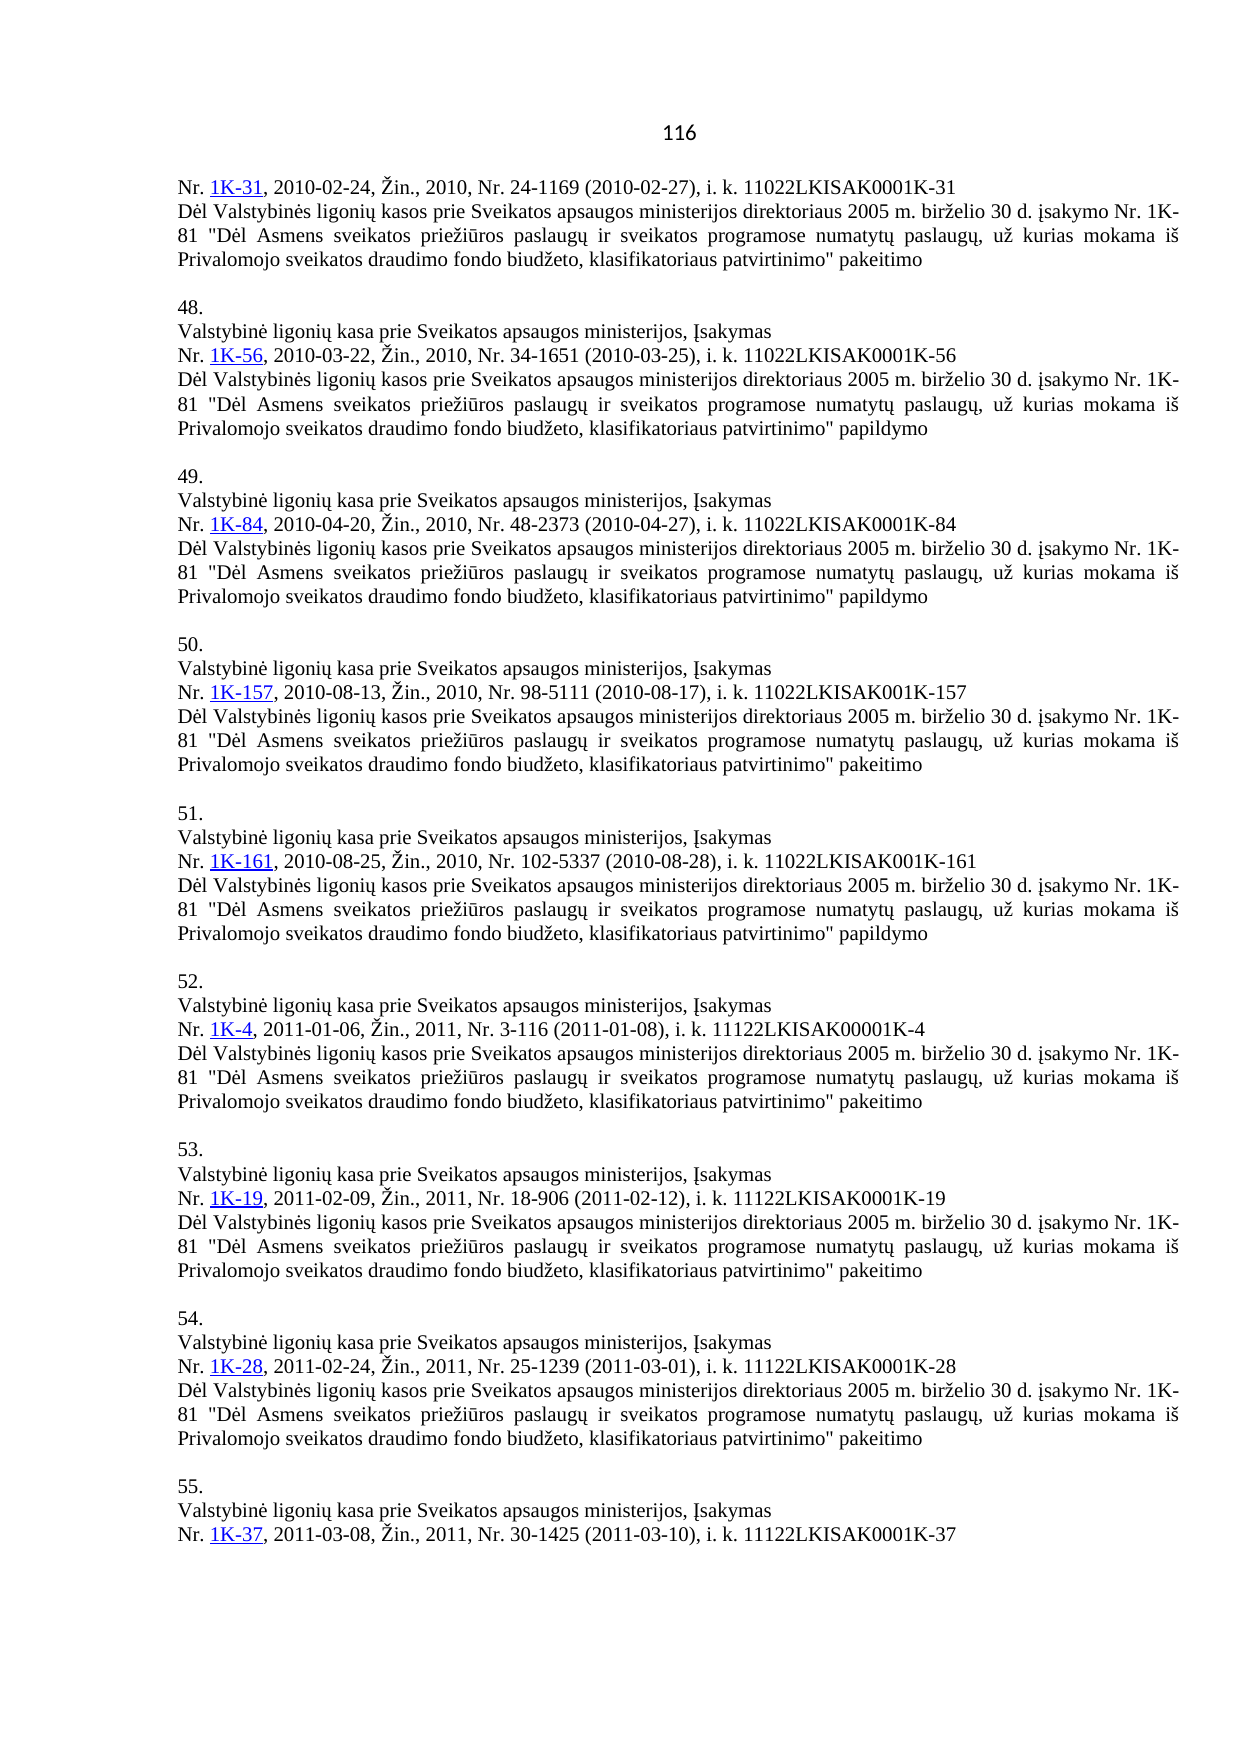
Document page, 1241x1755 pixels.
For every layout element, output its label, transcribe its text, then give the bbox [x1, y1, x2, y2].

text Dėl Valstybinės ligonių kasos prie Sveikatos apsaugos ministerijos direktoriaus 2005 m. birželio 30 d. įsakymo Nr. 1K-81 "Dėl Asmens sveikatos priežiūros paslaugų ir sveikatos programose numatytų paslaugų, už kurias mokama iš Privalomojo sveikatos draudimo fondo biudžeto, klasifikatoriaus patvirtinimo" papildymo [177, 873, 1181, 945]
text 49. [177, 464, 1181, 488]
text Valstybinė ligonių kasa prie Sveikatos apsaugos ministerijos, Įsakymas [177, 319, 1181, 343]
text 51. [177, 801, 1181, 824]
text Nr. 1K-84, 2010-04-20, Žin., 2010, Nr. 48-2373 (2010-04-27), i. k. 11022LKISAK0001K-84 [177, 512, 1181, 536]
text 53. [177, 1137, 1181, 1161]
text Nr. 1K-19, 2011-02-09, Žin., 2011, Nr. 18-906 (2011-02-12), i. k. 11122LKISAK0001K-19 [177, 1186, 1181, 1209]
text Nr. 1K-37, 2011-03-08, Žin., 2011, Nr. 30-1425 (2011-03-10), i. k. 11122LKISAK0001K-37 [177, 1522, 1181, 1546]
text Valstybinė ligonių kasa prie Sveikatos apsaugos ministerijos, Įsakymas [177, 656, 1181, 680]
text Dėl Valstybinės ligonių kasos prie Sveikatos apsaugos ministerijos direktoriaus 2005 m. birželio 30 d. įsakymo Nr. 1K-81 "Dėl Asmens sveikatos priežiūros paslaugų ir sveikatos programose numatytų paslaugų, už kurias mokama iš Privalomojo sveikatos draudimo fondo biudžeto, klasifikatoriaus patvirtinimo" pakeitimo [177, 1209, 1181, 1282]
text Nr. 1K-161, 2010-08-25, Žin., 2010, Nr. 102-5337 (2010-08-28), i. k. 11022LKISAK001K-161 [177, 849, 1181, 873]
text Nr. 1K-4, 2011-01-06, Žin., 2011, Nr. 3-116 (2011-01-08), i. k. 11122LKISAK00001K-4 [177, 1017, 1181, 1041]
text Valstybinė ligonių kasa prie Sveikatos apsaugos ministerijos, Įsakymas [177, 488, 1181, 512]
text 55. [177, 1474, 1181, 1498]
text Valstybinė ligonių kasa prie Sveikatos apsaugos ministerijos, Įsakymas [177, 1161, 1181, 1186]
text Nr. 1K-157, 2010-08-13, Žin., 2010, Nr. 98-5111 (2010-08-17), i. k. 11022LKISAK001K-157 [177, 680, 1181, 704]
text Dėl Valstybinės ligonių kasos prie Sveikatos apsaugos ministerijos direktoriaus 2005 m. birželio 30 d. įsakymo Nr. 1K-81 "Dėl Asmens sveikatos priežiūros paslaugų ir sveikatos programose numatytų paslaugų, už kurias mokama iš Privalomojo sveikatos draudimo fondo biudžeto, klasifikatoriaus patvirtinimo" pakeitimo [177, 1378, 1181, 1450]
text 52. [177, 969, 1181, 993]
text Valstybinė ligonių kasa prie Sveikatos apsaugos ministerijos, Įsakymas [177, 824, 1181, 849]
text Valstybinė ligonių kasa prie Sveikatos apsaugos ministerijos, Įsakymas [177, 993, 1181, 1017]
text Valstybinė ligonių kasa prie Sveikatos apsaugos ministerijos, Įsakymas [177, 1330, 1181, 1354]
text Valstybinė ligonių kasa prie Sveikatos apsaugos ministerijos, Įsakymas [177, 1498, 1181, 1522]
text Nr. 1K-56, 2010-03-22, Žin., 2010, Nr. 34-1651 (2010-03-25), i. k. 11022LKISAK0001K-56 [177, 343, 1181, 367]
text Dėl Valstybinės ligonių kasos prie Sveikatos apsaugos ministerijos direktoriaus 2005 m. birželio 30 d. įsakymo Nr. 1K-81 "Dėl Asmens sveikatos priežiūros paslaugų ir sveikatos programose numatytų paslaugų, už kurias mokama iš Privalomojo sveikatos draudimo fondo biudžeto, klasifikatoriaus patvirtinimo" pakeitimo [177, 1041, 1181, 1113]
text Dėl Valstybinės ligonių kasos prie Sveikatos apsaugos ministerijos direktoriaus 2005 m. birželio 30 d. įsakymo Nr. 1K-81 "Dėl Asmens sveikatos priežiūros paslaugų ir sveikatos programose numatytų paslaugų, už kurias mokama iš Privalomojo sveikatos draudimo fondo biudžeto, klasifikatoriaus patvirtinimo" papildymo [177, 367, 1181, 439]
text Nr. 1K-28, 2011-02-24, Žin., 2011, Nr. 25-1239 (2011-03-01), i. k. 11122LKISAK0001K-28 [177, 1354, 1181, 1378]
text Dėl Valstybinės ligonių kasos prie Sveikatos apsaugos ministerijos direktoriaus 2005 m. birželio 30 d. įsakymo Nr. 1K-81 "Dėl Asmens sveikatos priežiūros paslaugų ir sveikatos programose numatytų paslaugų, už kurias mokama iš Privalomojo sveikatos draudimo fondo biudžeto, klasifikatoriaus patvirtinimo" pakeitimo [177, 199, 1181, 271]
text 50. [177, 632, 1181, 656]
text Nr. 1K-31, 2010-02-24, Žin., 2010, Nr. 24-1169 (2010-02-27), i. k. 11022LKISAK0001K-31 [177, 175, 1181, 199]
text Dėl Valstybinės ligonių kasos prie Sveikatos apsaugos ministerijos direktoriaus 2005 m. birželio 30 d. įsakymo Nr. 1K-81 "Dėl Asmens sveikatos priežiūros paslaugų ir sveikatos programose numatytų paslaugų, už kurias mokama iš Privalomojo sveikatos draudimo fondo biudžeto, klasifikatoriaus patvirtinimo" pakeitimo [177, 704, 1181, 776]
text 54. [177, 1306, 1181, 1330]
text 48. [177, 295, 1181, 319]
text Dėl Valstybinės ligonių kasos prie Sveikatos apsaugos ministerijos direktoriaus 2005 m. birželio 30 d. įsakymo Nr. 1K-81 "Dėl Asmens sveikatos priežiūros paslaugų ir sveikatos programose numatytų paslaugų, už kurias mokama iš Privalomojo sveikatos draudimo fondo biudžeto, klasifikatoriaus patvirtinimo" papildymo [177, 536, 1181, 608]
